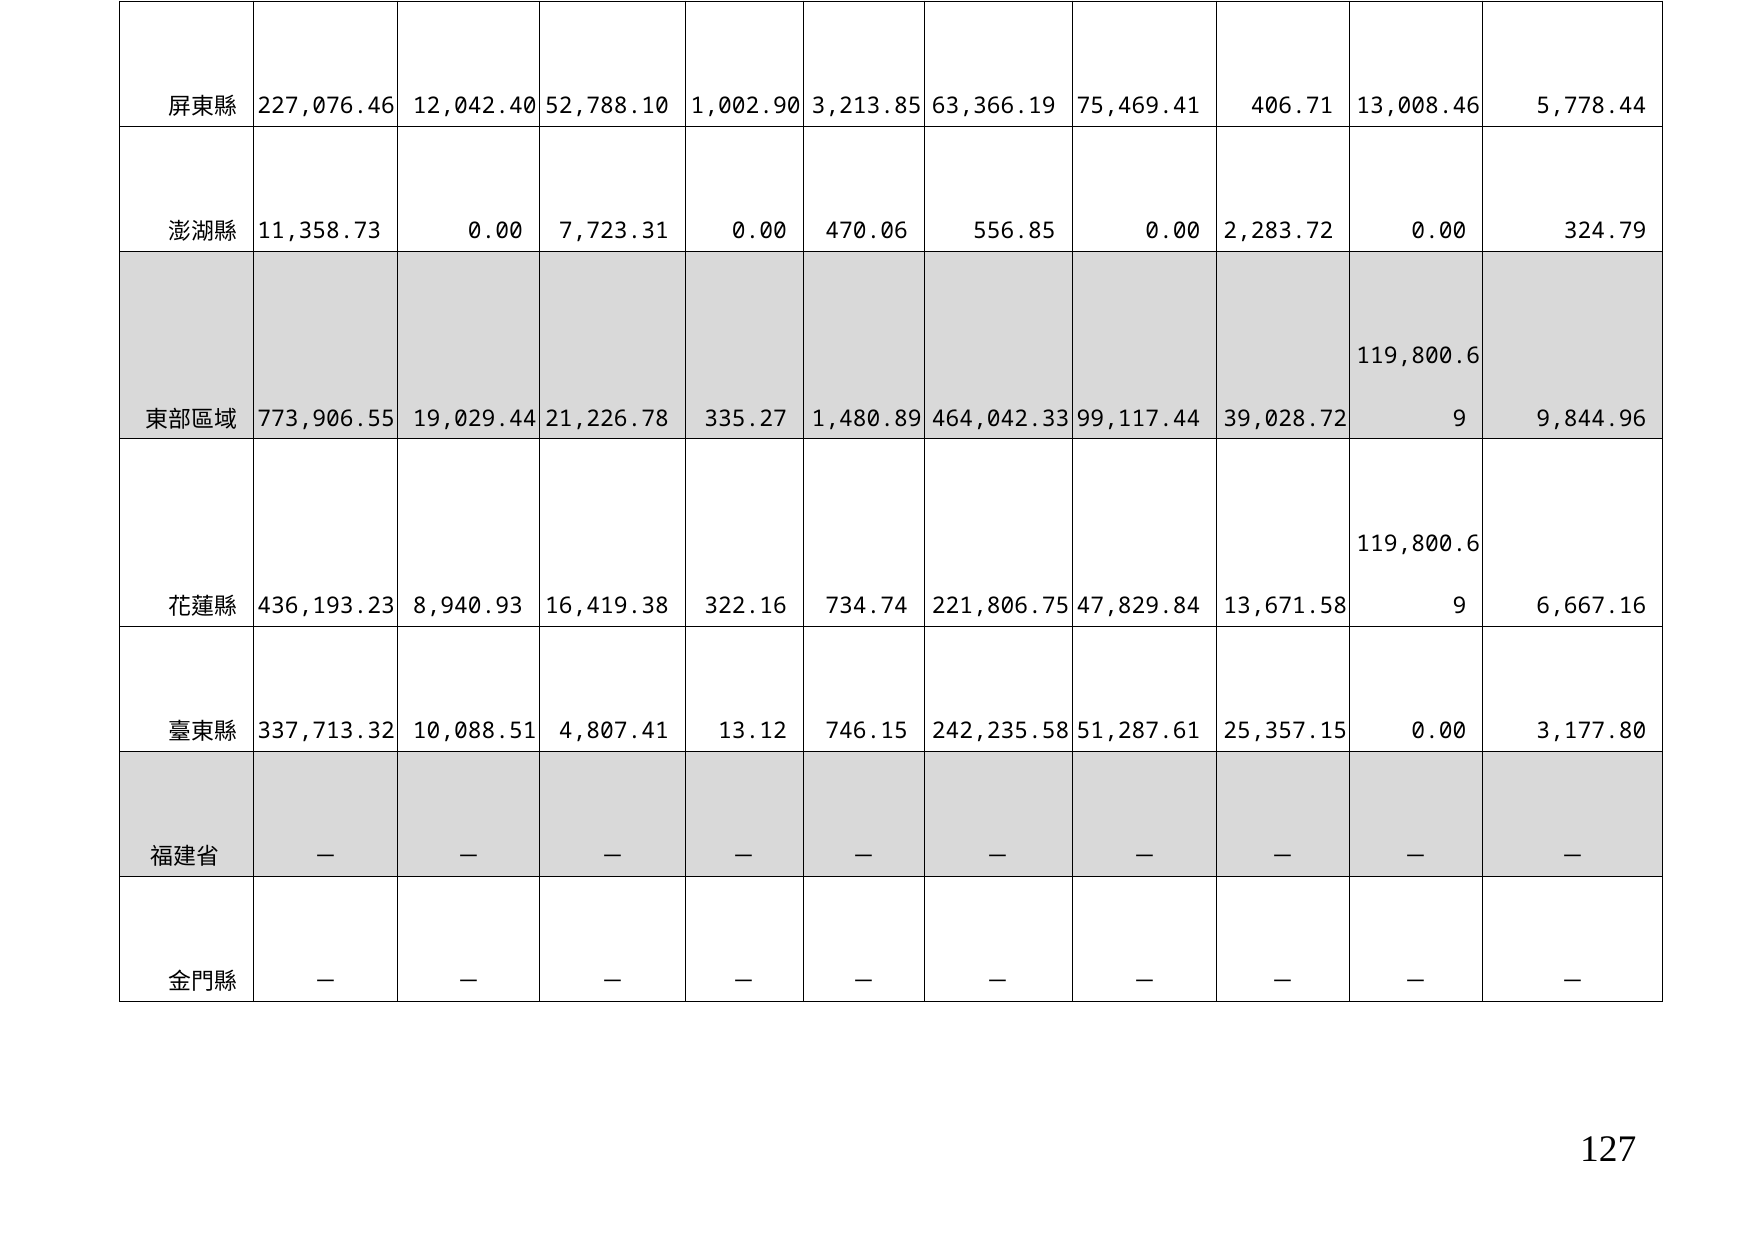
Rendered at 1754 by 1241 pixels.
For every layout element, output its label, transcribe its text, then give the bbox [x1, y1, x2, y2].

table_cell 464,042.33 [925, 252, 1072, 438]
table_cell － [1483, 752, 1662, 876]
table_cell 10,088.51 [398, 627, 539, 751]
table_cell － [1073, 752, 1216, 876]
table_cell 0.00 [686, 127, 803, 251]
table_cell 3,213.85 [804, 2, 924, 126]
table_cell － [686, 752, 803, 876]
table_cell － [1350, 752, 1482, 876]
table_cell 13,671.58 [1217, 439, 1349, 626]
table_cell 221,806.75 [925, 439, 1072, 626]
table_cell 0.00 [1350, 627, 1482, 751]
table_cell 556.85 [925, 127, 1072, 251]
table_cell － [398, 877, 539, 1001]
table_cell 1,480.89 [804, 252, 924, 438]
table_cell － [254, 877, 397, 1001]
table_cell 227,076.46 [254, 2, 397, 126]
table_cell 3,177.80 [1483, 627, 1662, 751]
table_cell 16,419.38 [540, 439, 685, 626]
table_cell － [254, 752, 397, 876]
table_cell 13,008.46 [1350, 2, 1482, 126]
table_cell 25,357.15 [1217, 627, 1349, 751]
table_cell 21,226.78 [540, 252, 685, 438]
table_cell 63,366.19 [925, 2, 1072, 126]
table_cell 0.00 [1073, 127, 1216, 251]
table_cell 119,800.69 [1350, 439, 1482, 626]
table_cell 8,940.93 [398, 439, 539, 626]
table_cell 臺東縣 [120, 627, 253, 751]
table_cell － [925, 877, 1072, 1001]
table_cell － [686, 877, 803, 1001]
table_cell 436,193.23 [254, 439, 397, 626]
table_cell － [925, 752, 1072, 876]
table_cell 12,042.40 [398, 2, 539, 126]
table_cell 470.06 [804, 127, 924, 251]
table_cell 4,807.41 [540, 627, 685, 751]
table_cell － [398, 752, 539, 876]
table_cell 75,469.41 [1073, 2, 1216, 126]
table_cell 澎湖縣 [120, 127, 253, 251]
table_cell 0.00 [1350, 127, 1482, 251]
table_cell 39,028.72 [1217, 252, 1349, 438]
table_cell － [1350, 877, 1482, 1001]
table_cell 99,117.44 [1073, 252, 1216, 438]
table_cell 11,358.73 [254, 127, 397, 251]
table_cell 773,906.55 [254, 252, 397, 438]
table_cell 東部區域 [120, 252, 253, 438]
table_cell 242,235.58 [925, 627, 1072, 751]
table_cell 51,287.61 [1073, 627, 1216, 751]
table_cell 花蓮縣 [120, 439, 253, 626]
table_cell 0.00 [398, 127, 539, 251]
table_cell 9,844.96 [1483, 252, 1662, 438]
table_cell － [1483, 877, 1662, 1001]
table_cell 屏東縣 [120, 2, 253, 126]
table_cell 1,002.90 [686, 2, 803, 126]
table_cell 746.15 [804, 627, 924, 751]
table_cell 322.16 [686, 439, 803, 626]
table_cell 324.79 [1483, 127, 1662, 251]
table_cell 2,283.72 [1217, 127, 1349, 251]
table_cell － [1217, 877, 1349, 1001]
table_cell 406.71 [1217, 2, 1349, 126]
table_cell 7,723.31 [540, 127, 685, 251]
table_cell 福建省 [120, 752, 253, 876]
table_cell － [804, 752, 924, 876]
table_cell 6,667.16 [1483, 439, 1662, 626]
table_cell － [1217, 752, 1349, 876]
table_cell － [540, 752, 685, 876]
table_cell 335.27 [686, 252, 803, 438]
table_cell 119,800.69 [1350, 252, 1482, 438]
table_cell 金門縣 [120, 877, 253, 1001]
table_cell 734.74 [804, 439, 924, 626]
table_cell 5,778.44 [1483, 2, 1662, 126]
table_cell 337,713.32 [254, 627, 397, 751]
table_cell 52,788.10 [540, 2, 685, 126]
table_cell － [540, 877, 685, 1001]
table_cell － [804, 877, 924, 1001]
table_cell 47,829.84 [1073, 439, 1216, 626]
table_cell 13.12 [686, 627, 803, 751]
table_cell － [1073, 877, 1216, 1001]
table_cell 19,029.44 [398, 252, 539, 438]
